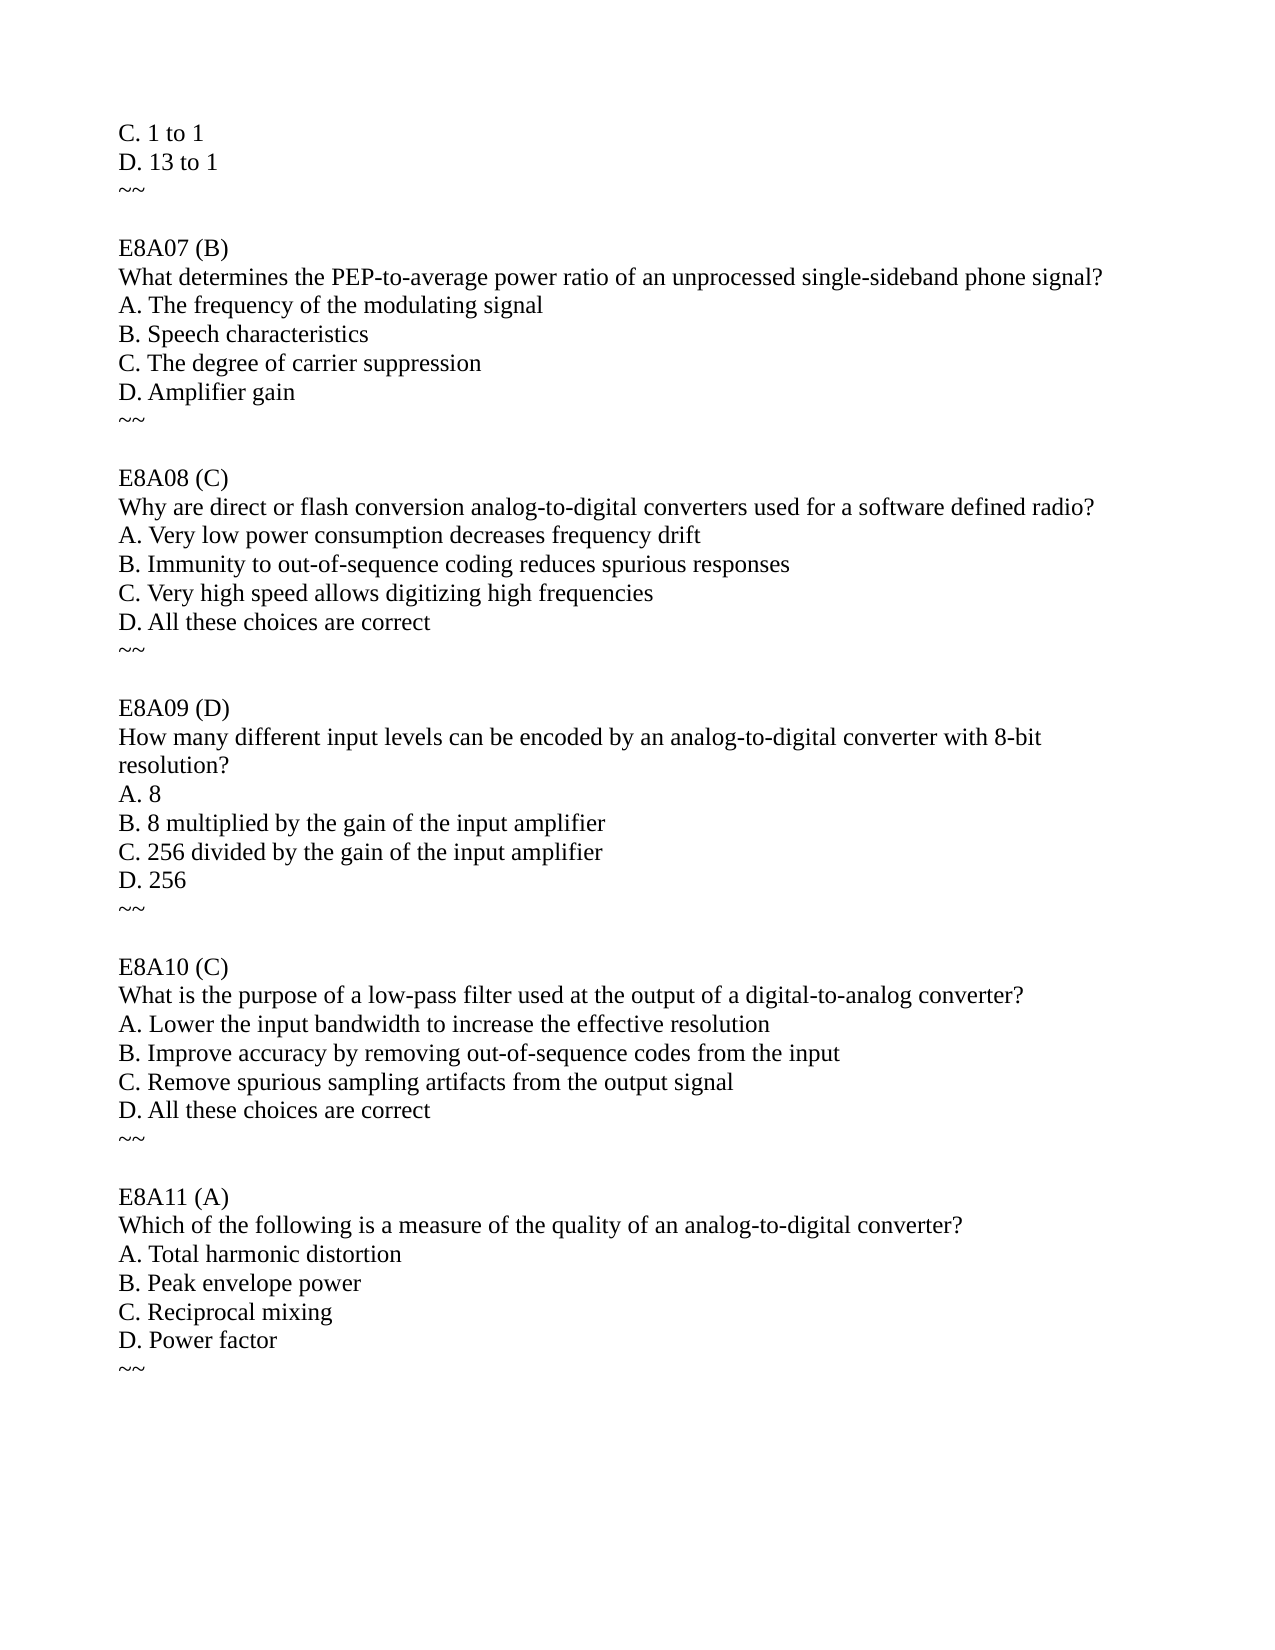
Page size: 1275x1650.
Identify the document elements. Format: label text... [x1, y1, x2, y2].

text D. Power factor [118, 1326, 1157, 1354]
text How many different input levels can be encoded by an analog-to-digital converter with 8-bit resolution? [118, 722, 1157, 779]
text A. Total harmonic distortion [118, 1239, 1157, 1268]
text B. Immunity to out-of-sequence coding reduces spurious responses [118, 549, 1157, 578]
text What determines the PEP-to-average power ratio of an unprocessed single-sideband phone signal? [118, 262, 1157, 291]
text C. Reciprocal mixing [118, 1297, 1157, 1326]
text E8A07 (B) [118, 233, 1157, 262]
text ~~ [118, 894, 1157, 923]
text C. Remove spurious sampling artifacts from the output signal [118, 1067, 1157, 1096]
text B. Speech characteristics [118, 319, 1157, 348]
text D. 256 [118, 866, 1157, 894]
text What is the purpose of a low-pass filter used at the output of a digital-to-analog converter? [118, 981, 1157, 1009]
text C. Very high speed allows digitizing high frequencies [118, 578, 1157, 607]
text ~~ [118, 1124, 1157, 1153]
text D. All these choices are correct [118, 607, 1157, 636]
text Why are direct or flash conversion analog-to-digital converters used for a software defined radio? [118, 492, 1157, 521]
text D. All these choices are correct [118, 1096, 1157, 1124]
text E8A08 (C) [118, 463, 1157, 492]
text E8A09 (D) [118, 693, 1157, 722]
text ~~ [118, 636, 1157, 664]
text A. The frequency of the modulating signal [118, 291, 1157, 319]
text C. 256 divided by the gain of the input amplifier [118, 837, 1157, 866]
text E8A10 (C) [118, 952, 1157, 981]
text E8A11 (A) [118, 1182, 1157, 1211]
text A. 8 [118, 779, 1157, 808]
text D. Amplifier gain [118, 377, 1157, 406]
text C. The degree of carrier suppression [118, 348, 1157, 377]
text A. Lower the input bandwidth to increase the effective resolution [118, 1009, 1157, 1038]
text ~~ [118, 406, 1157, 434]
text B. Improve accuracy by removing out-of-sequence codes from the input [118, 1038, 1157, 1067]
text B. Peak envelope power [118, 1268, 1157, 1297]
text C. 1 to 1 [118, 118, 1157, 147]
text A. Very low power consumption decreases frequency drift [118, 521, 1157, 549]
text D. 13 to 1 [118, 147, 1157, 176]
text Which of the following is a measure of the quality of an analog-to-digital converter? [118, 1211, 1157, 1239]
text ~~ [118, 176, 1157, 204]
text B. 8 multiplied by the gain of the input amplifier [118, 808, 1157, 837]
text ~~ [118, 1354, 1157, 1383]
